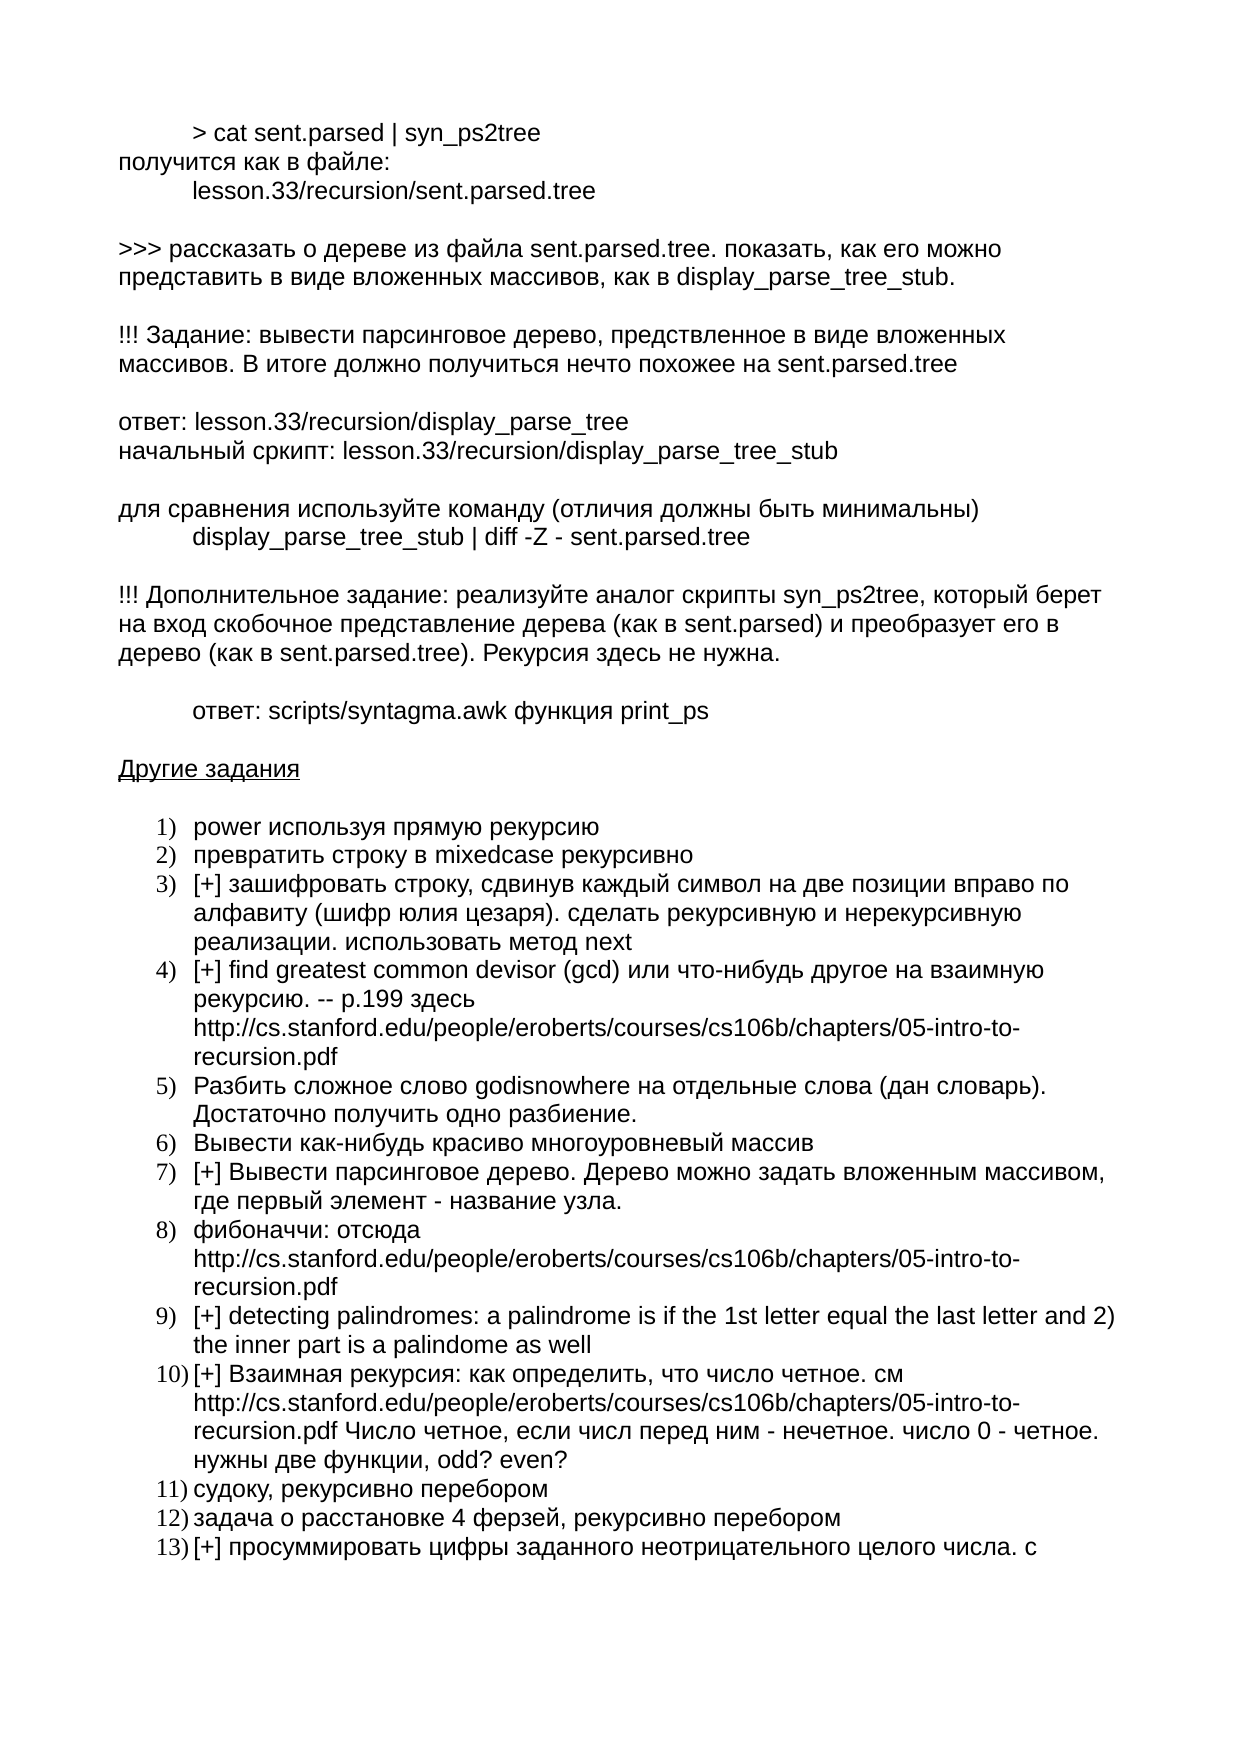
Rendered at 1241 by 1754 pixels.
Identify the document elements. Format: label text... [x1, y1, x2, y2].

list [+] просуммировать цифры заданного неотрицательного целого числа. с [156, 1531, 1122, 1560]
list [+] Взаимная рекурсия: как определить, что число четное. см http://cs.stanford.edu/people/eroberts/courses/cs106b/chapters/05-intro-to-recursion.pdf Число четное, если числ перед ним - нечетное. число 0 - четное. нужны две функции, odd? even? [156, 1359, 1122, 1474]
text lesson.33/recursion/sent.parsed.tree [118, 176, 1122, 204]
list фибоначчи: отсюда http://cs.stanford.edu/people/eroberts/courses/cs106b/chapters/05-intro-to-recursion.pdf [156, 1215, 1122, 1301]
text !!! Дополнительное задание: реализуйте аналог скрипты syn_ps2tree, который берет на вход скобочное представление дерева (как в sent.parsed) и преобразует его в дерево (как в sent.parsed.tree). Рекурсия здесь не нужна. [118, 580, 1122, 666]
text >>> рассказать о дереве из файла sent.parsed.tree. показать, как его можно представить в виде вложенных массивов, как в display_parse_tree_stub. [118, 233, 1122, 291]
list превратить строку в mixedcase рекурсивно [156, 840, 1122, 869]
list Разбить сложное слово godisnowhere на отдельные слова (дан словарь). Достаточно получить одно разбиение. [156, 1071, 1122, 1128]
text для сравнения используйте команду (отличия должны быть минимальны) [118, 493, 1122, 522]
list [+] detecting palindromes: a palindrome is if the 1st letter equal the last letter and 2) the inner part is a palindome as well [156, 1301, 1122, 1359]
text Другие задания [118, 753, 1122, 782]
list Вывести как-нибудь красиво многоуровневый массив [156, 1128, 1122, 1157]
text ответ: scripts/syntagma.awk функция print_ps [118, 696, 1122, 724]
text начальный сркипт: lesson.33/recursion/display_parse_tree_stub [118, 436, 1122, 464]
text display_parse_tree_stub | diff -Z - sent.parsed.tree [118, 522, 1122, 551]
list power используя прямую рекурсию [156, 811, 1122, 840]
text ответ: lesson.33/recursion/display_parse_tree [118, 407, 1122, 436]
list [+] зашифровать строку, сдвинув каждый символ на две позиции вправо по алфавиту (шифр юлия цезаря). сделать рекурсивную и нерекурсивную реализации. использовать метод next [156, 869, 1122, 956]
list судоку, рекурсивно перебором [156, 1474, 1122, 1503]
list [+] Вывести парсинговое дерево. Дерево можно задать вложенным массивом, где первый элемент - название узла. [156, 1157, 1122, 1215]
text получится как в файле: [118, 147, 1122, 176]
list задача о расстановке 4 ферзей, рекурсивно перебором [156, 1503, 1122, 1531]
text !!! Задание: вывести парсинговое дерево, предствленное в виде вложенных массивов. В итоге должно получиться нечто похожее на sent.parsed.tree [118, 320, 1122, 378]
text > cat sent.parsed | syn_ps2tree [118, 118, 1122, 147]
list [+] find greatest common devisor (gcd) или что-нибудь другое на взаимную рекурсию. -- p.199 здесь http://cs.stanford.edu/people/eroberts/courses/cs106b/chapters/05-intro-to-recursion.pdf [156, 956, 1122, 1071]
